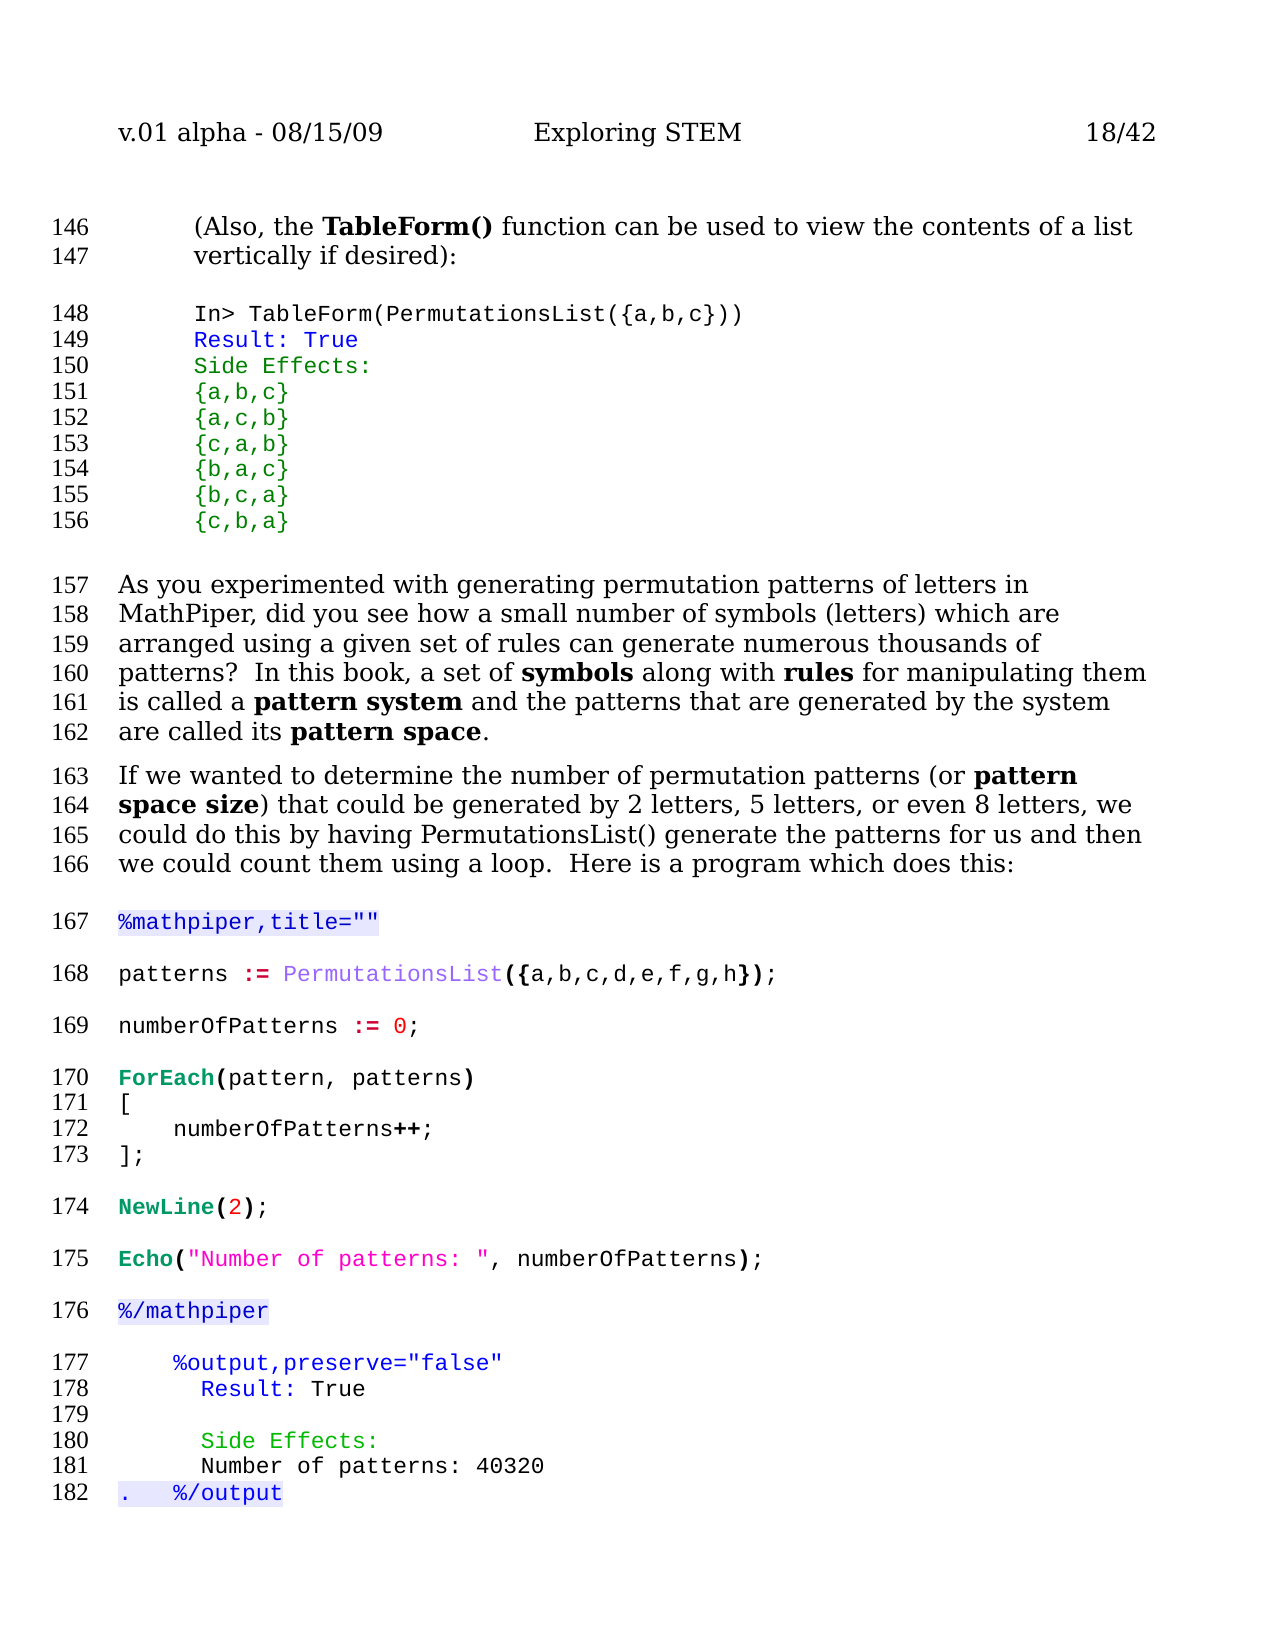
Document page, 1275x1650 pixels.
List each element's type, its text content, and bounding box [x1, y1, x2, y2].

text Result: True [118, 1377, 1157, 1403]
text %mathpiper,title="" [118, 910, 1157, 936]
text Side Effects: [118, 1429, 1157, 1455]
text In> TableForm(PermutationsList({a,b,c})) [193, 302, 1157, 328]
text {a,b,c} [193, 380, 1157, 406]
text %/mathpiper [118, 1299, 1157, 1325]
text {b,c,a} [193, 484, 1157, 510]
text {b,a,c} [193, 458, 1157, 484]
text If we wanted to determine the number of permutation patterns (or pattern space size) that could be generated by 2 letters, 5 letters, or even 8 letters, we could do this by having PermutationsList() generate the patterns for us and then we could count them using a loop. Here is a program which does this: [118, 761, 1157, 878]
text %output,preserve="false" [118, 1351, 1157, 1377]
text {c,a,b} [193, 432, 1157, 458]
text . %/output [118, 1481, 1157, 1507]
text patterns := PermutationsList({a,b,c,d,e,f,g,h}); [118, 962, 1157, 988]
text Number of patterns: 40320 [118, 1455, 1157, 1481]
text As you experimented with generating permutation patterns of letters in MathPiper, did you see how a small number of symbols (letters) which are arranged using a given set of rules can generate numerous thousands of patterns? In this book, a set of symbols along with rules for manipulating them is called a pattern system and the patterns that are generated by the system are called its pattern space. [118, 571, 1157, 746]
text ]; [118, 1144, 1157, 1169]
text Echo("Number of patterns: ", numberOfPatterns); [118, 1247, 1157, 1273]
text Side Effects: [193, 354, 1157, 380]
text [ [118, 1092, 1157, 1118]
text ForEach(pattern, patterns) [118, 1066, 1157, 1092]
text {a,c,b} [193, 406, 1157, 432]
text numberOfPatterns := 0; [118, 1014, 1157, 1040]
text {c,b,a} [193, 510, 1157, 536]
text (Also, the TableForm() function can be used to view the contents of a list vertically if desired): [193, 212, 1157, 270]
text Result: True [193, 328, 1157, 354]
text NewLine(2); [118, 1196, 1157, 1221]
text numberOfPatterns++; [118, 1118, 1157, 1144]
